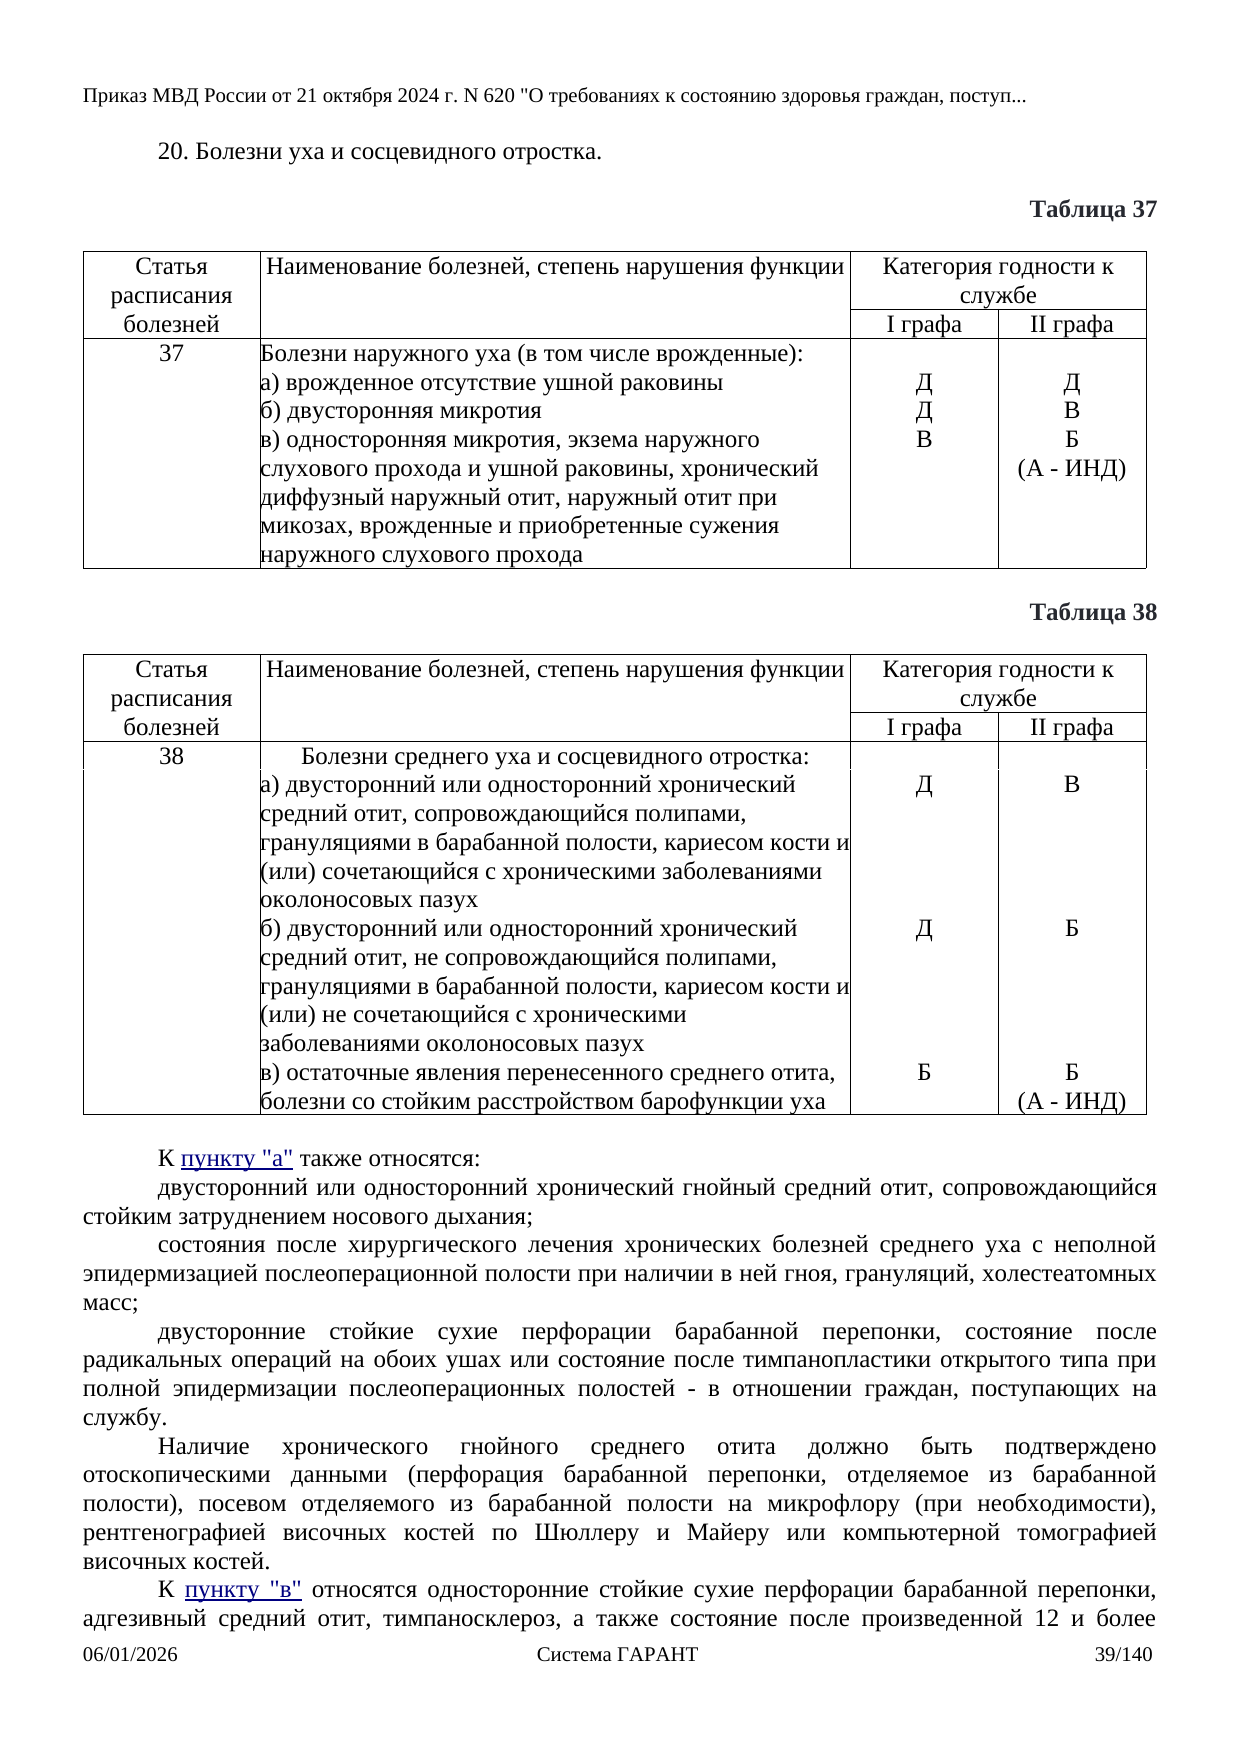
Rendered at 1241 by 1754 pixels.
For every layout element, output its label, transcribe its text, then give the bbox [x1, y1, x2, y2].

table_cell [84, 395, 260, 424]
table_cell Б (А - ИНД) [999, 1057, 1146, 1114]
text Таблица 37 [83, 194, 1157, 222]
table_cell II графа [999, 310, 1146, 338]
table_header Статья расписания болезней [84, 252, 260, 338]
table_header Категория годности к службе [851, 252, 1146, 309]
text двусторонний или односторонний хронический гнойный средний отит, сопровождающийся стойким затруднением носового дыхания; [83, 1172, 1157, 1229]
table_cell [84, 1057, 260, 1114]
table_cell [851, 339, 998, 367]
table_cell а) двусторонний или односторонний хронический средний отит, сопровождающийся полипами, грануляциями в барабанной полости, кариесом кости и (или) сочетающийся с хроническими заболеваниями околоносовых пазух [261, 770, 850, 913]
table_cell [851, 742, 998, 769]
table_header Категория годности к службе [851, 655, 1146, 712]
text 20. Болезни уха и сосцевидного отростка. [83, 136, 1157, 165]
table_cell В [851, 424, 998, 568]
table_cell 38 [84, 742, 260, 769]
table_cell [84, 913, 260, 1057]
table_cell В [999, 770, 1146, 913]
text состояния после хирургического лечения хронических болезней среднего уха с неполной эпидермизацией послеоперационной полости при наличии в ней гноя, грануляций, холестеатомных масс; [83, 1229, 1157, 1316]
table_cell б) двусторонний или односторонний хронический средний отит, не сопровождающийся полипами, грануляциями в барабанной полости, кариесом кости и (или) не сочетающийся с хроническими заболеваниями околоносовых пазух [261, 913, 850, 1057]
text Таблица 38 [83, 597, 1157, 625]
table_cell [999, 742, 1146, 769]
table_cell Б [999, 913, 1146, 1057]
table_header Статья расписания болезней [84, 655, 260, 741]
table_cell Д [851, 913, 998, 1057]
table_cell В [999, 395, 1146, 424]
table_cell б) двусторонняя микротия [261, 395, 850, 424]
table_cell в) односторонняя микротия, экзема наружного слухового прохода и ушной раковины, хронический диффузный наружный отит, наружный отит при микозах, врожденные и приобретенные сужения наружного слухового прохода [261, 424, 850, 568]
table_cell Д [851, 770, 998, 913]
table_header Наименование болезней, степень нарушения функции [261, 655, 850, 741]
text К пункту "а" также относятся: [83, 1143, 1157, 1172]
table_cell а) врожденное отсутствие ушной раковины [261, 367, 850, 395]
table_cell [999, 339, 1146, 367]
text К пункту "в" относятся односторонние стойкие сухие перфорации барабанной перепонки, адгезивный средний отит, тимпаносклероз, а также состояние после произведенной 12 и более [83, 1574, 1157, 1632]
table_cell 37 [84, 339, 260, 367]
table_header Наименование болезней, степень нарушения функции [261, 252, 850, 338]
table_cell Д [999, 367, 1146, 395]
table_cell Б (А - ИНД) [999, 424, 1146, 568]
text Наличие хронического гнойного среднего отита должно быть подтверждено отоскопическими данными (перфорация барабанной перепонки, отделяемое из барабанной полости), посевом отделяемого из барабанной полости на микрофлору (при необходимости), рентгенографией височных костей по Шюллеру и Майеру или компьютерной томографией височных костей. [83, 1431, 1157, 1574]
table_cell в) остаточные явления перенесенного среднего отита, болезни со стойким расстройством барофункции уха [261, 1057, 850, 1114]
table_cell I графа [851, 310, 998, 338]
table_cell Болезни наружного уха (в том числе врожденные): [261, 339, 850, 367]
table_cell Д [851, 395, 998, 424]
table_cell Болезни среднего уха и сосцевидного отростка: [261, 742, 850, 769]
table_cell [84, 367, 260, 395]
text двусторонние стойкие сухие перфорации барабанной перепонки, состояние после радикальных операций на обоих ушах или состояние после тимпанопластики открытого типа при полной эпидермизации послеоперационных полостей - в отношении граждан, поступающих на службу. [83, 1316, 1157, 1431]
table_cell II графа [999, 713, 1146, 741]
table_cell [84, 770, 260, 913]
table_cell I графа [851, 713, 998, 741]
table_cell Д [851, 367, 998, 395]
table_cell [84, 424, 260, 568]
table_cell Б [851, 1057, 998, 1114]
